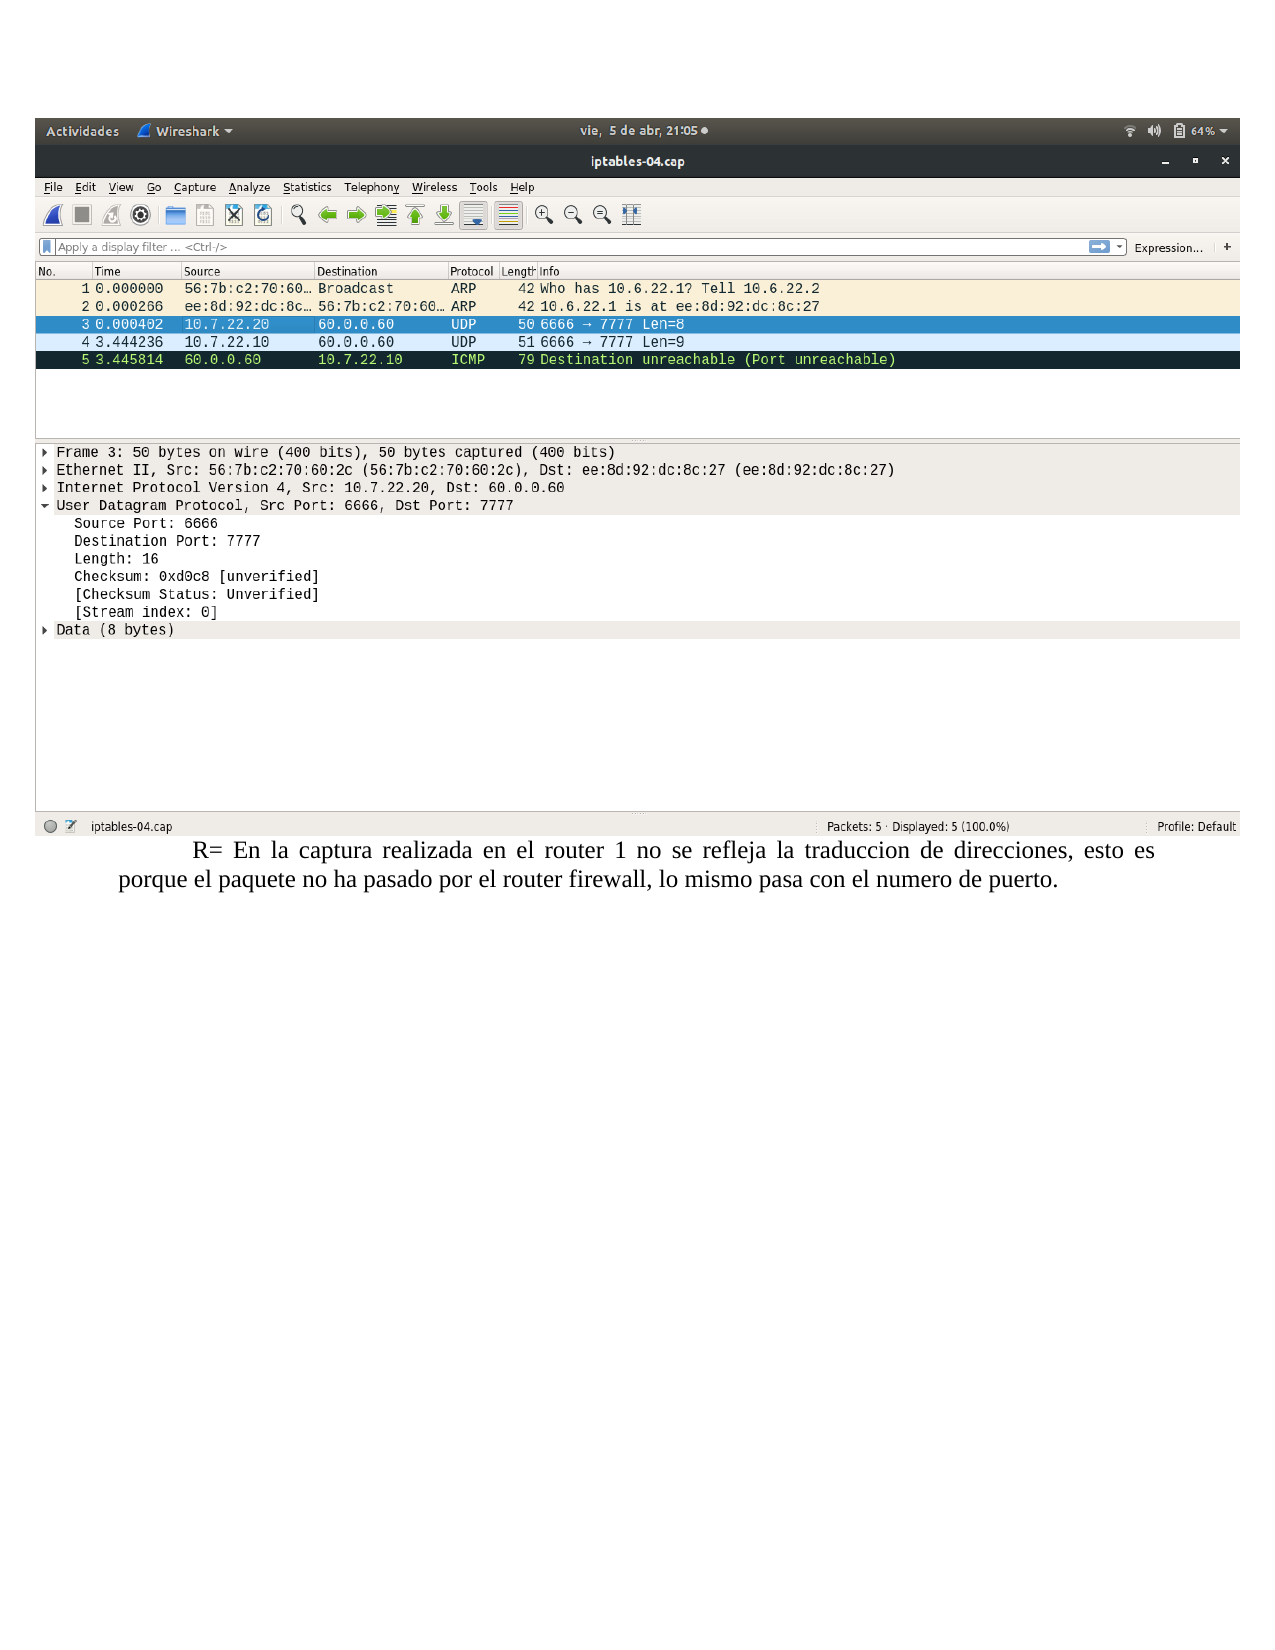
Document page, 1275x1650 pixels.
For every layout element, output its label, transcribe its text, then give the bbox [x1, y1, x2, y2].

text R= En la captura realizada en el router 1 no se refleja la traduccion de direcciones, esto es porque el paquete no ha pasado por el router firewall, lo mismo pasa con el numero de puerto. [118, 836, 1157, 893]
picture [35, 118, 1240, 836]
